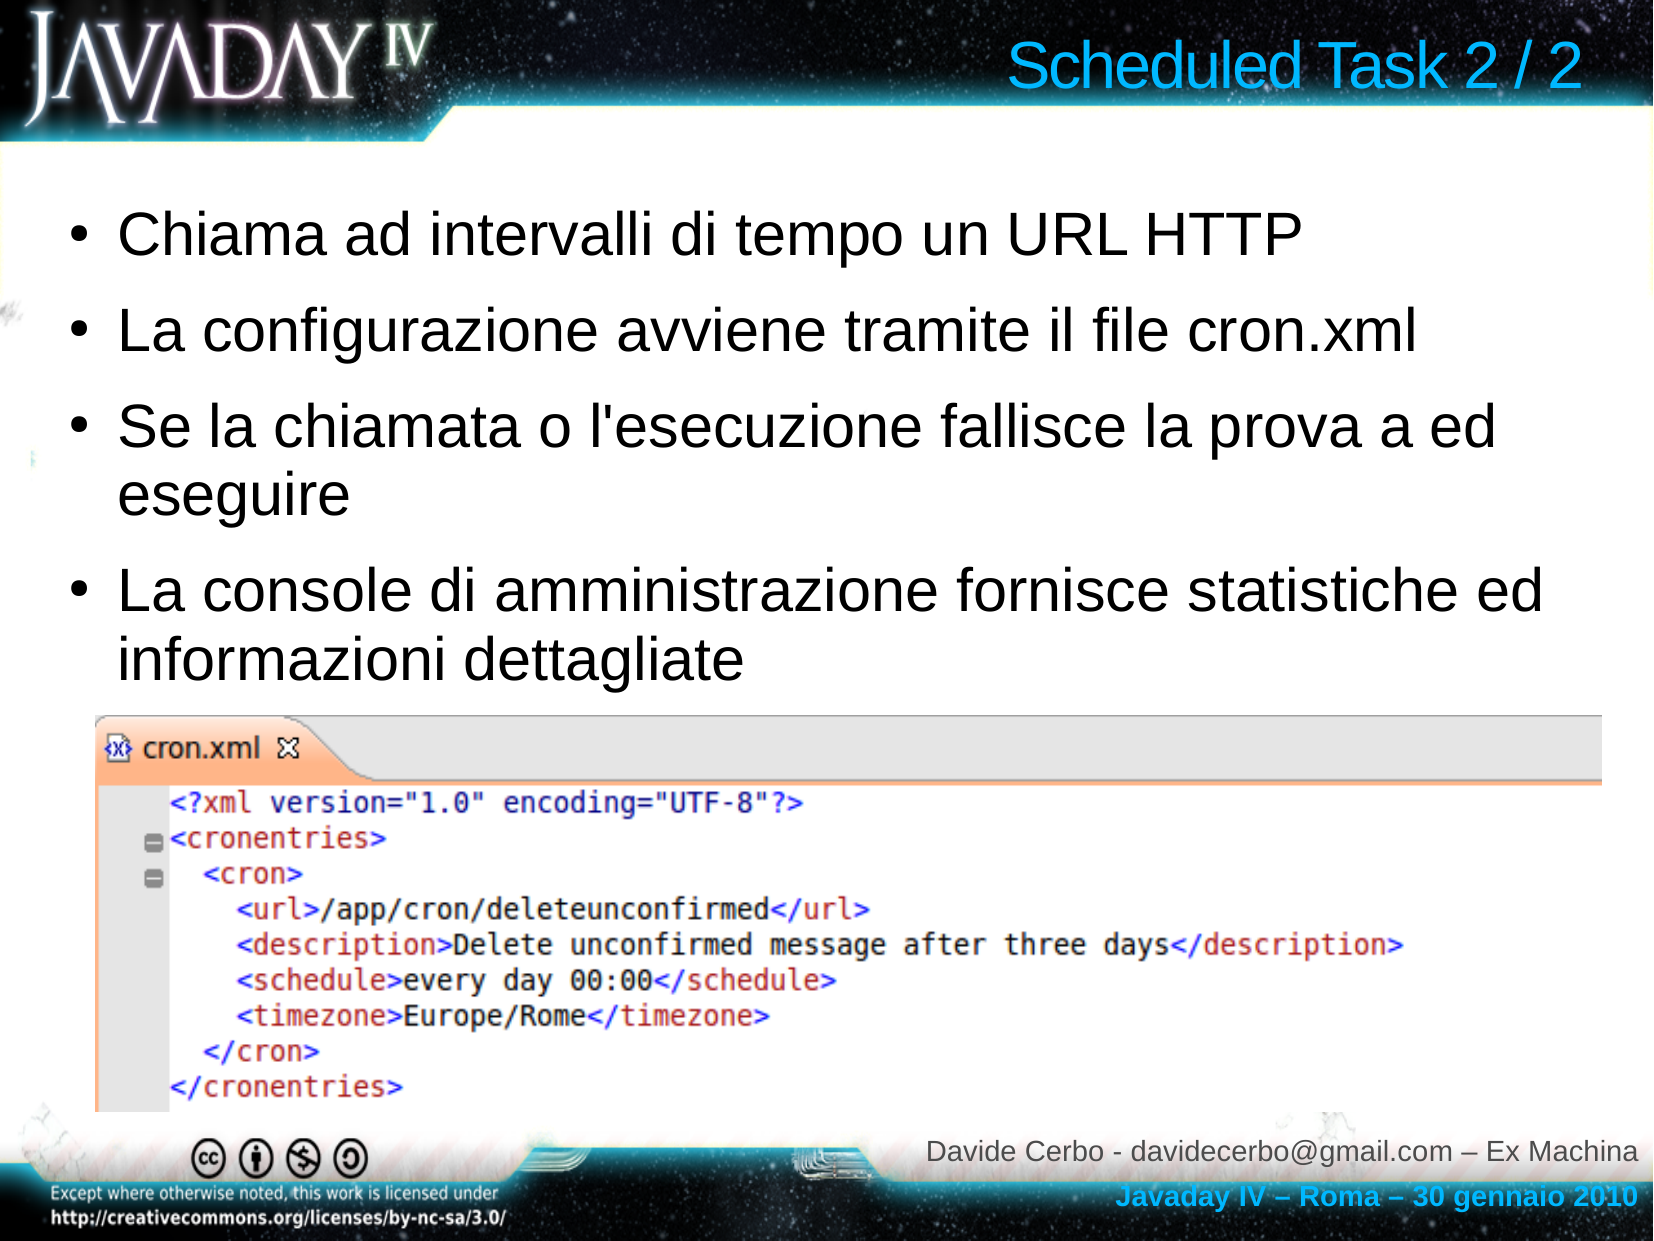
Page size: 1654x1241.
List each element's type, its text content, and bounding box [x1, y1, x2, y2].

title Scheduled Task 2 / 2 [108, 0, 1585, 169]
list Chiama ad intervalli di tempo un URL HTTP La configurazione avviene tramite il file cron.xml Se la chiamata o l'esecuzione fallisce la prova a ed eseguire La console di amministrazione fornisce statistiche ed informazioni dettagliate [52, 200, 1594, 698]
picture [0, 0, 1653, 1241]
